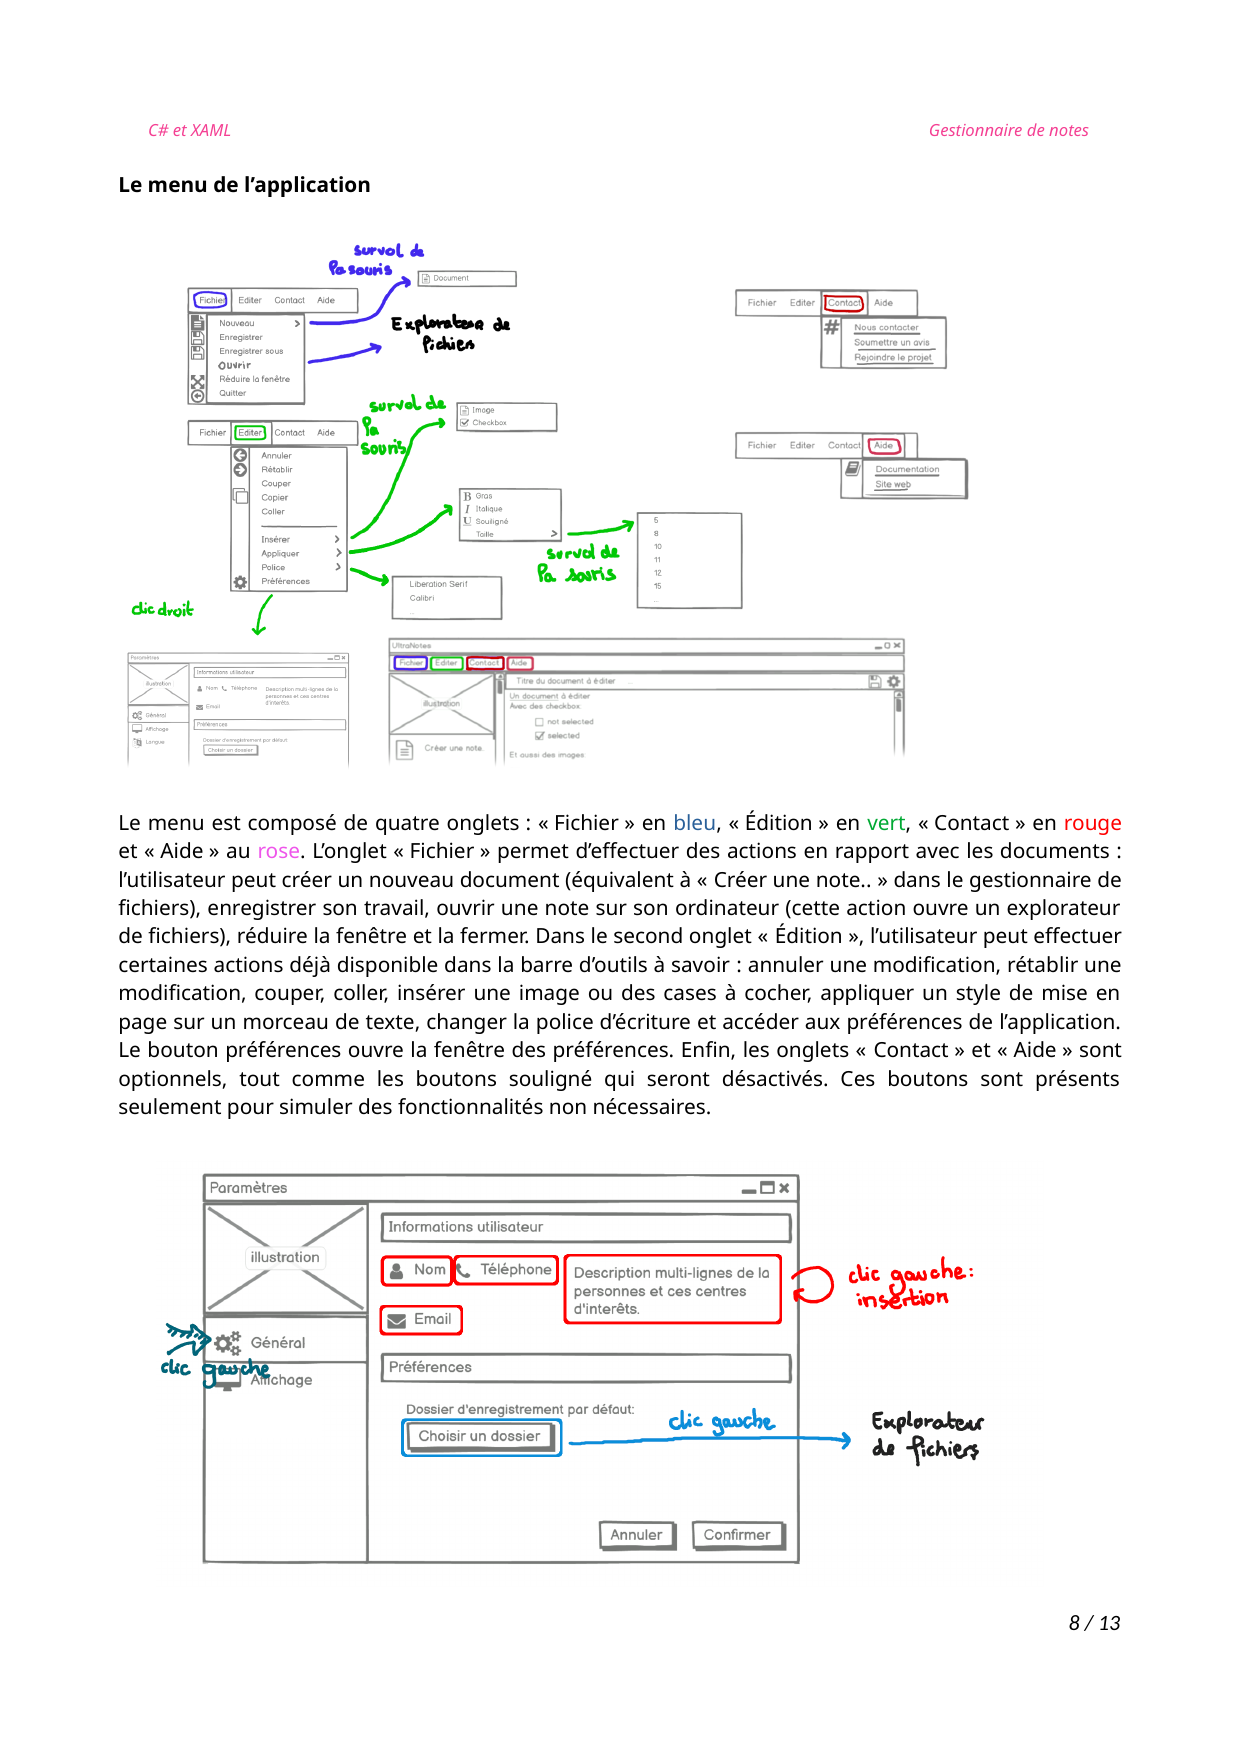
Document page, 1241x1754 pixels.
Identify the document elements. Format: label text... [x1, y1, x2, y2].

picture [118, 214, 1123, 780]
text Le menu est composé de quatre onglets : « Fichier » en bleu, « Édition » en vert, « Contact » en rouge et « Aide » au rose. L’onglet « Fichier » permet d’effectuer des actions en rapport avec les documents : l’utilisateur peut créer un nouveau document (équivalent à « Créer une note.. » dans le gestionnaire de fichiers), enregistrer son travail, ouvrir une note sur son ordinateur (cette action ouvre un explorateur de fichiers), réduire la fenêtre et la fermer. Dans le second onglet « Édition », l’utilisateur peut effectuer certaines actions déjà disponible dans la barre d’outils à savoir : annuler une modification, rétablir une modification, couper, coller, insérer une image ou des cases à cocher, appliquer un style de mise en page sur un morceau de texte, changer la police d’écriture et accéder aux préférences de l’application. Le bouton préférences ouvre la fenêtre des préférences. Enfin, les onglets « Contact » et « Aide » sont optionnels, tout comme les boutons souligné qui seront désactivés. Ces boutons sont présents seulement pour simuler des fonctionnalités non nécessaires. [118, 808, 1122, 1121]
text Le menu de l’application [118, 170, 1122, 199]
picture [155, 1160, 1044, 1587]
